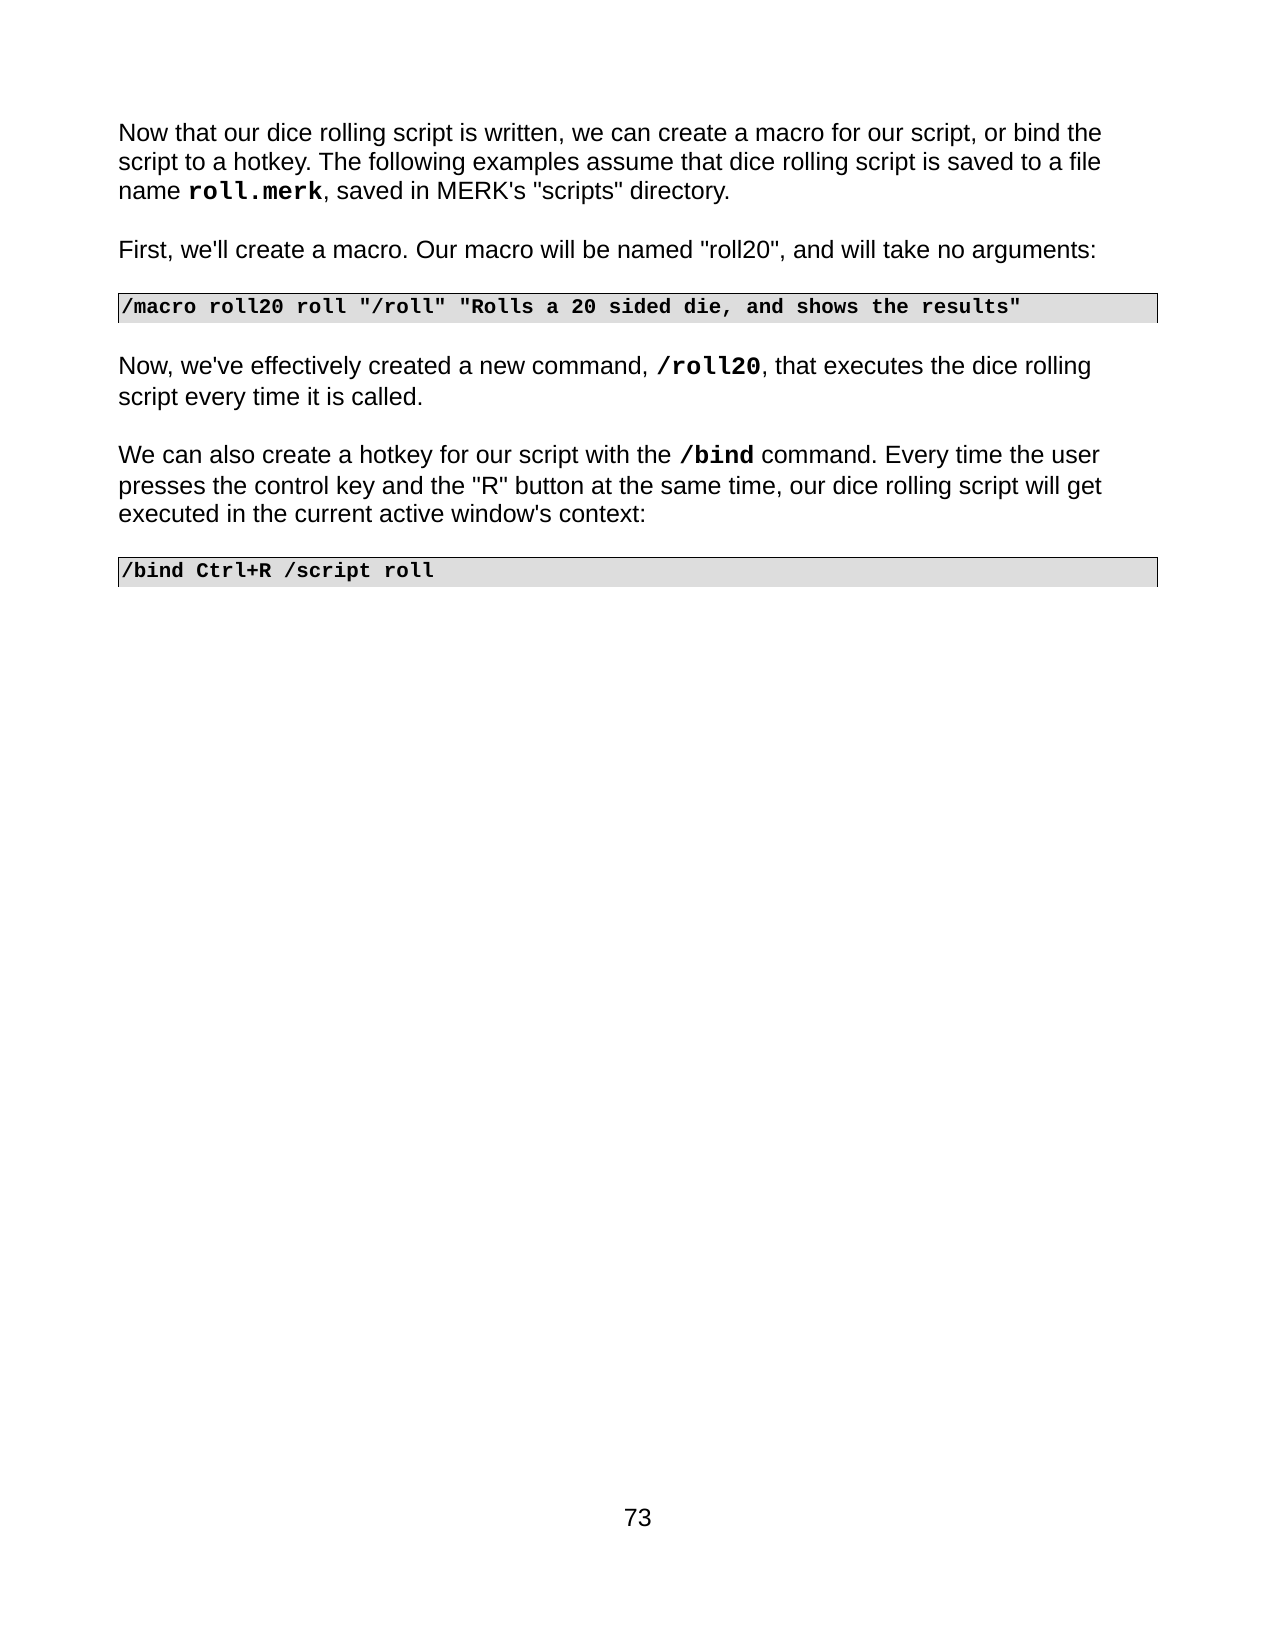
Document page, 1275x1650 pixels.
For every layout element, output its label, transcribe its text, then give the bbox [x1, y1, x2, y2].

text First, we'll create a macro. Our macro will be named "roll20", and will take no arguments: [118, 235, 1157, 264]
text Now, we've effectively created a new command, /roll20, that executes the dice rolling script every time it is called. [118, 323, 1157, 411]
table_header /bind Ctrl+R /script roll [119, 558, 1157, 587]
text Now that our dice rolling script is written, we can create a macro for our script, or bind the script to a hotkey. The following examples assume that dice rolling script is saved to a file name roll.merk, saved in MERK's "scripts" directory. [118, 118, 1157, 207]
table_header /macro roll20 roll "/roll" "Rolls a 20 sided die, and shows the results" [119, 294, 1157, 323]
text We can also create a hotkey for our script with the /bind command. Every time the user presses the control key and the "R" button at the same time, our dice rolling script will get executed in the current active window's context: [118, 440, 1157, 528]
